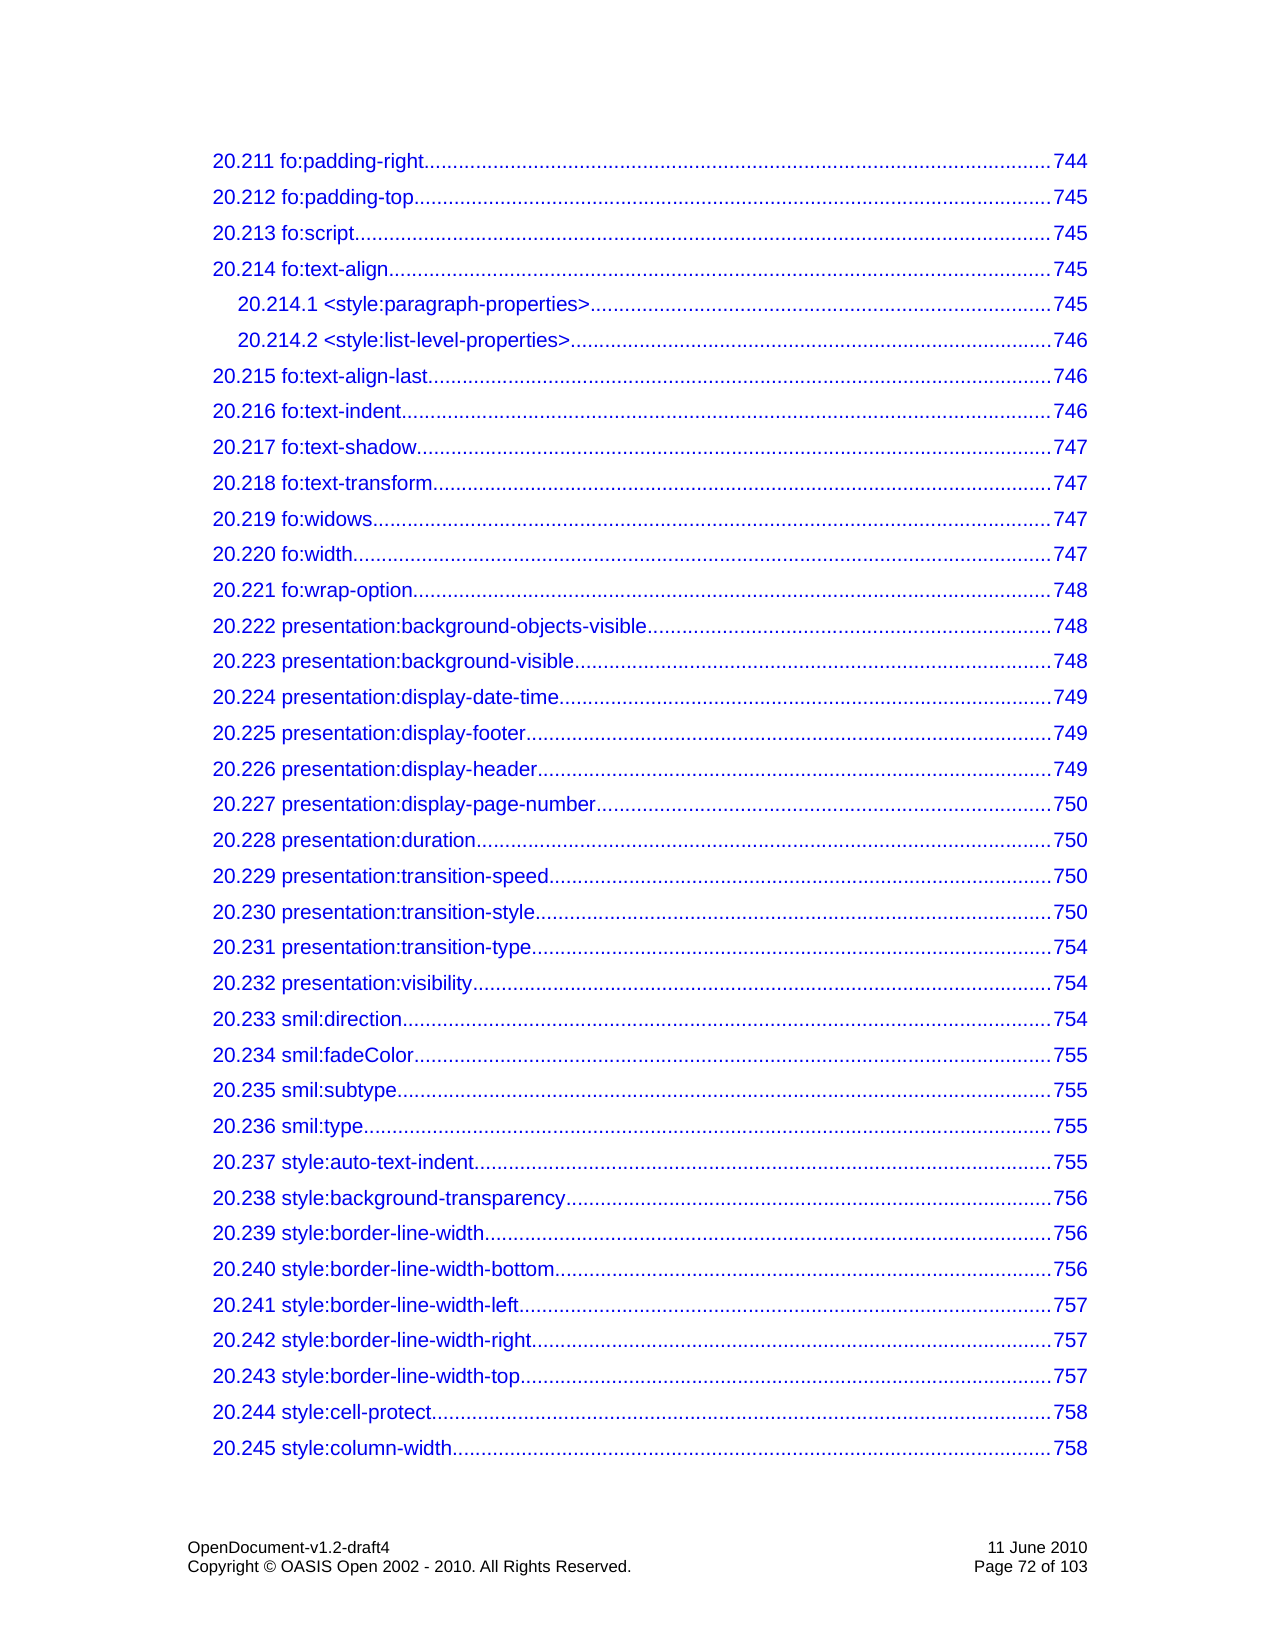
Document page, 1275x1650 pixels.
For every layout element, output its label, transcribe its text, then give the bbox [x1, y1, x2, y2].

text 20.244 style:cell-protect 758 [212, 1401, 1088, 1424]
text 20.214 fo:text-align 745 [212, 257, 1088, 280]
text 20.224 presentation:display-date-time 749 [212, 686, 1088, 709]
text 20.211 fo:padding-right 744 [212, 150, 1088, 173]
text 20.232 presentation:visibility 754 [212, 972, 1088, 995]
text 20.223 presentation:background-visible 748 [212, 650, 1088, 673]
text 20.238 style:background-transparency 756 [212, 1186, 1088, 1209]
text 20.226 presentation:display-header 749 [212, 757, 1088, 781]
text 20.214.2 <style:list-level-properties> 746 [237, 329, 1088, 352]
text 20.215 fo:text-align-last 746 [212, 364, 1088, 388]
text 20.245 style:column-width 758 [212, 1436, 1088, 1459]
text 20.230 presentation:transition-style 750 [212, 900, 1088, 923]
text 20.229 presentation:transition-speed 750 [212, 864, 1088, 888]
text 20.218 fo:text-transform 747 [212, 472, 1088, 495]
text 20.239 style:border-line-width 756 [212, 1222, 1088, 1245]
text 20.220 fo:width 747 [212, 543, 1088, 566]
text 20.222 presentation:background-objects-visible 748 [212, 614, 1088, 638]
text 20.225 presentation:display-footer 749 [212, 722, 1088, 745]
text 20.219 fo:widows 747 [212, 507, 1088, 531]
text 20.234 smil:fadeColor 755 [212, 1043, 1088, 1066]
text 20.240 style:border-line-width-bottom 756 [212, 1258, 1088, 1281]
text 20.231 presentation:transition-type 754 [212, 936, 1088, 959]
text 20.233 smil:direction 754 [212, 1007, 1088, 1031]
text 20.217 fo:text-shadow 747 [212, 436, 1088, 459]
text 20.243 style:border-line-width-top 757 [212, 1365, 1088, 1388]
text 20.242 style:border-line-width-right 757 [212, 1329, 1088, 1352]
text 20.214.1 <style:paragraph-properties> 745 [237, 293, 1088, 316]
text 20.213 fo:script 745 [212, 221, 1088, 245]
text 20.235 smil:subtype 755 [212, 1079, 1088, 1102]
text 20.221 fo:wrap-option 748 [212, 579, 1088, 602]
text 20.241 style:border-line-width-left 757 [212, 1293, 1088, 1317]
text 20.237 style:auto-text-indent 755 [212, 1150, 1088, 1174]
text 20.236 smil:type 755 [212, 1115, 1088, 1138]
text 20.227 presentation:display-page-number 750 [212, 793, 1088, 816]
text 20.216 fo:text-indent 746 [212, 400, 1088, 423]
text 20.228 presentation:duration 750 [212, 829, 1088, 852]
text 20.212 fo:padding-top 745 [212, 186, 1088, 209]
